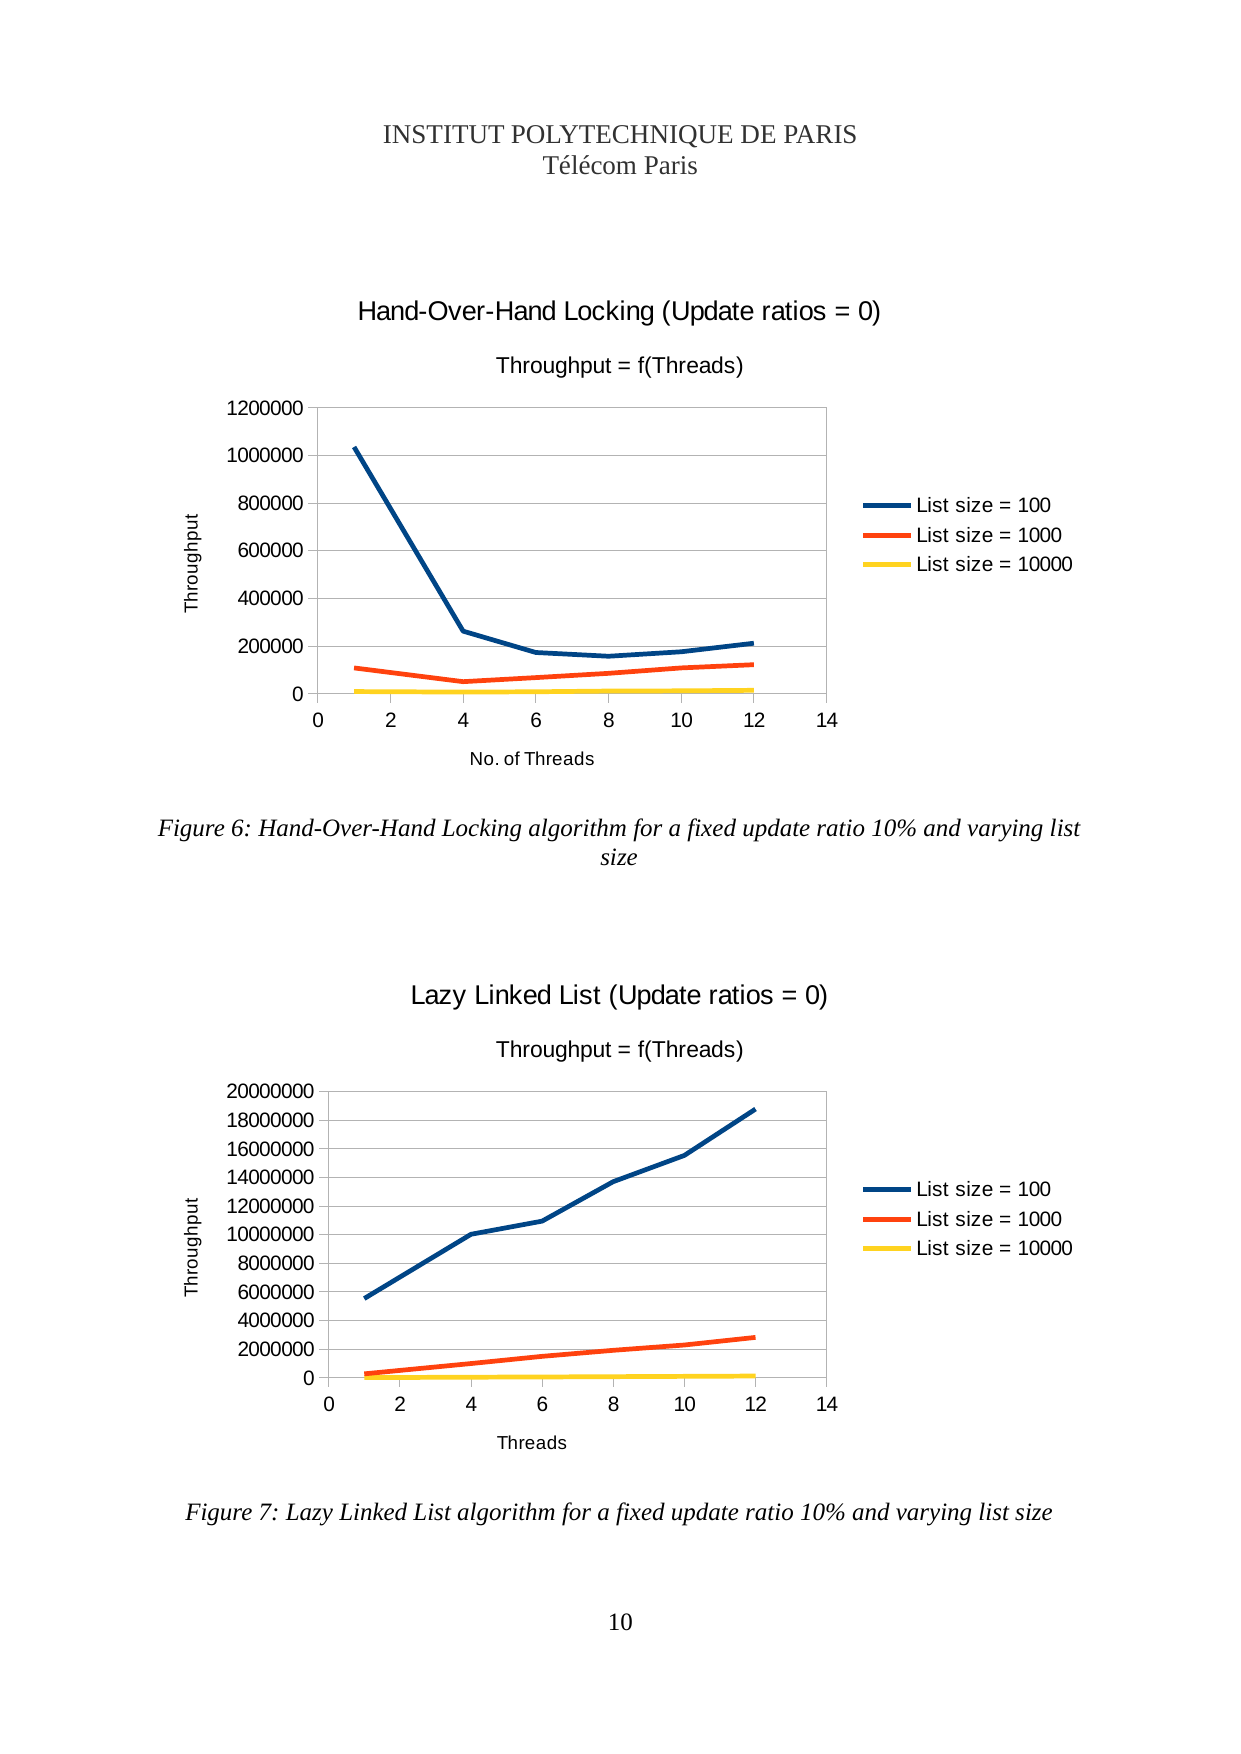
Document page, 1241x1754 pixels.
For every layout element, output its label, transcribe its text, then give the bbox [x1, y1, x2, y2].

text Figure 7: Lazy Linked List algorithm for a fixed update ratio 10% and varying list size [148, 1485, 1092, 1526]
text Figure 6: Hand-Over-Hand Locking algorithm for a fixed update ratio 10% and varying list size [148, 801, 1092, 871]
